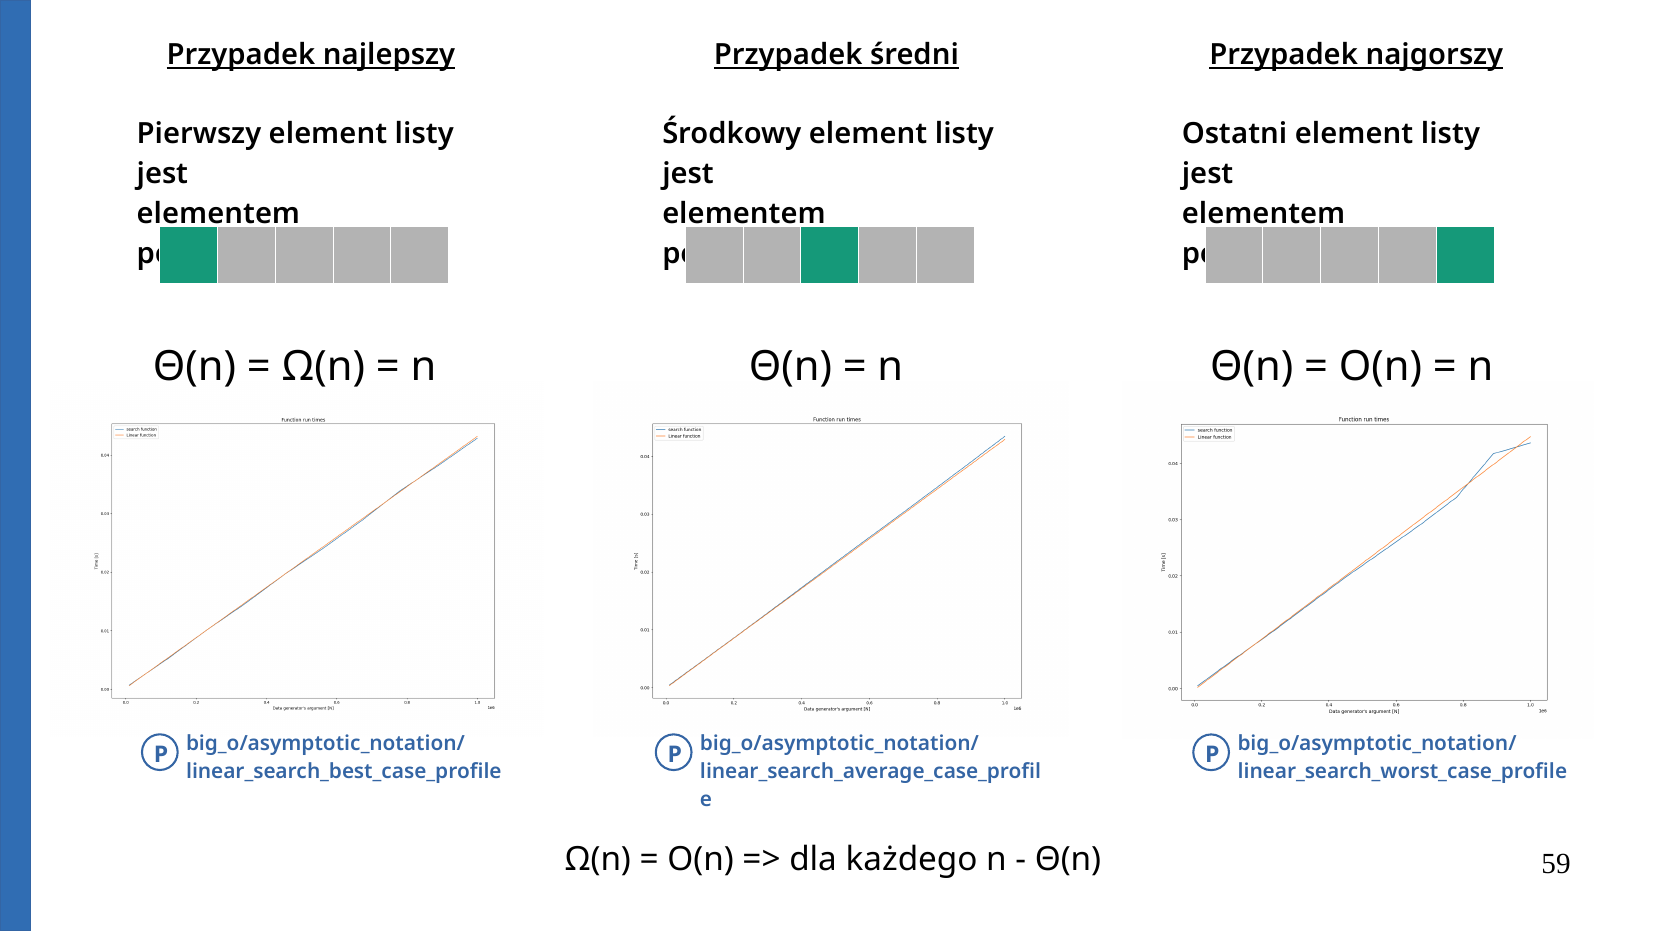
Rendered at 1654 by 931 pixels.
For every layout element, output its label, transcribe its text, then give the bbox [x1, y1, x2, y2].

text_box [0, 0, 31, 931]
text_box Θ(n) = n [636, 328, 1027, 397]
text_box big_o/asymptotic_notation/linear_search_worst_case_profile [1222, 720, 1605, 788]
table_header [391, 227, 448, 283]
table_header [859, 227, 916, 283]
table_header [917, 227, 974, 283]
table_header [686, 227, 743, 283]
table_header [744, 227, 800, 283]
table_header [276, 227, 333, 283]
picture [1122, 381, 1594, 739]
table_header [218, 227, 275, 283]
text_box Przypadek najlepszy Pierwszy element listy jest elementem poszukiwanym. [121, 25, 501, 188]
table_header [801, 227, 858, 283]
text_box P [1191, 730, 1220, 777]
text_box big_o/asymptotic_notation/linear_search_best_case_profile [171, 720, 554, 788]
text_box P [654, 730, 683, 777]
table_header [160, 227, 217, 283]
text_box big_o/asymptotic_notation/linear_search_average_case_profile [685, 720, 1068, 788]
picture [593, 381, 1069, 737]
table_header [1321, 227, 1378, 283]
text_box Θ(n) = O(n) = n [1162, 328, 1553, 397]
text_box Przypadek najgorszy Ostatni element listy jest elementem poszukiwanym. [1167, 25, 1546, 188]
table_header [1437, 227, 1494, 283]
table_header [334, 227, 390, 283]
table_header [1263, 227, 1320, 283]
text_box Przypadek średni Środkowy element listy jest elementem poszukiwanym. [647, 25, 1026, 188]
text_box Ω(n) = O(n) => dla każdego n - Θ(n) [512, 818, 1165, 886]
table_header [1206, 227, 1262, 283]
picture [50, 381, 544, 737]
text_box Θ(n) = Ω(n) = n [105, 328, 495, 397]
text_box P [140, 730, 169, 777]
table_header [1379, 227, 1436, 283]
